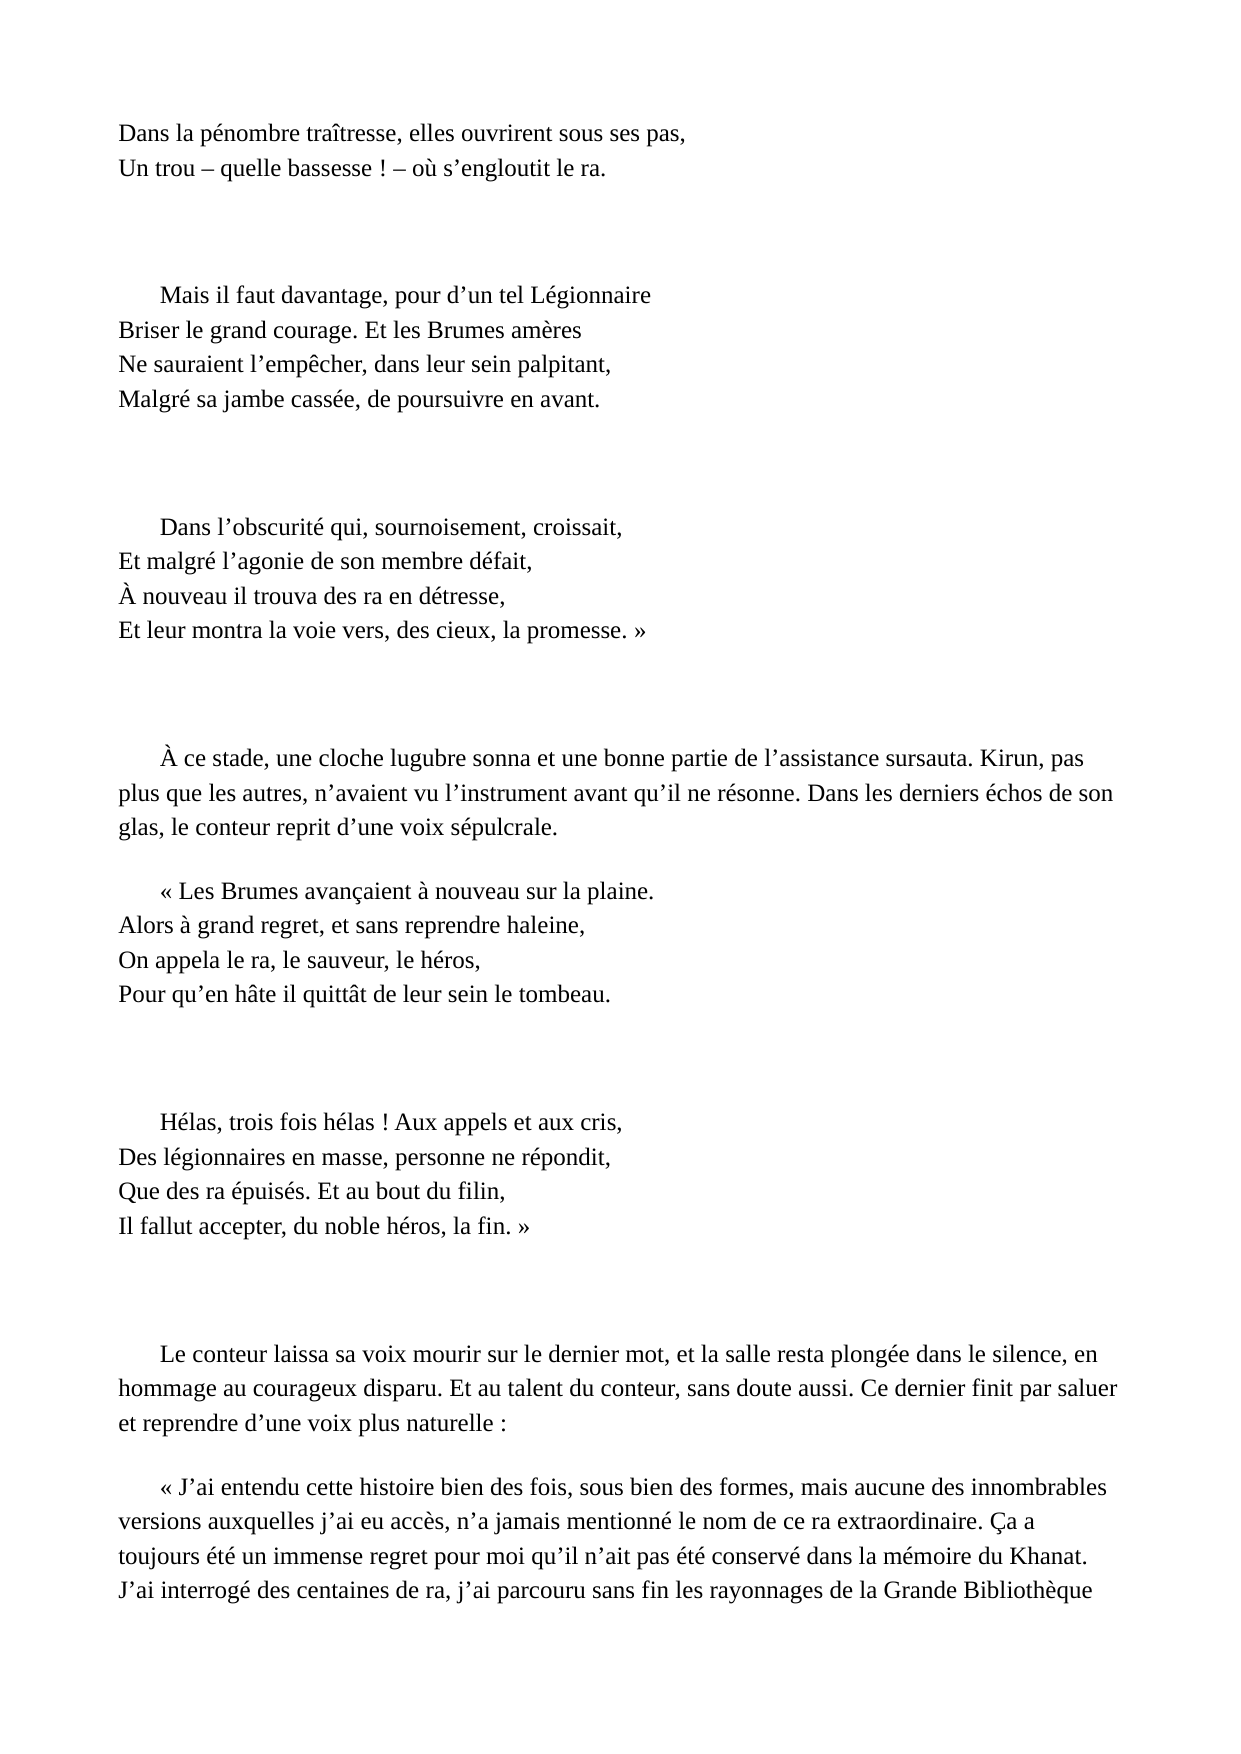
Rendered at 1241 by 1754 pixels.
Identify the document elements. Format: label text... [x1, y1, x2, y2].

text Le conteur laissa sa voix mourir sur le dernier mot, et la salle resta plongée dans le silence, en hommage au courageux disparu. Et au talent du conteur, sans doute aussi. Ce dernier finit par saluer et reprendre d’une voix plus naturelle : [118, 1339, 1122, 1437]
text Mais il faut davantage, pour d’un tel Légionnaire Briser le grand courage. Et les Brumes amères Ne sauraient l’empêcher, dans leur sein palpitant, Malgré sa jambe cassée, de poursuivre en avant. [118, 281, 1122, 413]
text Hélas, trois fois hélas ! Aux appels et aux cris, Des légionnaires en masse, personne ne répondit, Que des ra épuisés. Et au bout du filin, Il fallut accepter, du noble héros, la fin. » [118, 1107, 1122, 1240]
text « J’ai entendu cette histoire bien des fois, sous bien des formes, mais aucune des innombrables versions auxquelles j’ai eu accès, n’a jamais mentionné le nom de ce ra extraordinaire. Ça a toujours été un immense regret pour moi qu’il n’ait pas été conservé dans la mémoire du Khanat. J’ai interrogé des centaines de ra, j’ai parcouru sans fin les rayonnages de la Grande Bibliothèque [118, 1472, 1122, 1604]
text À ce stade, une cloche lugubre sonna et une bonne partie de l’assistance sursauta. Kirun, pas plus que les autres, n’avaient vu l’instrument avant qu’il ne résonne. Dans les derniers échos de son glas, le conteur reprit d’une voix sépulcrale. [118, 743, 1122, 841]
text Dans la pénombre traîtresse, elles ouvrirent sous ses pas, Un trou – quelle bassesse ! – où s’engloutit le ra. [118, 118, 1122, 181]
text Dans l’obscurité qui, sournoisement, croissait, Et malgré l’agonie de son membre défait, À nouveau il trouva des ra en détresse, Et leur montra la voie vers, des cieux, la promesse. » [118, 512, 1122, 644]
text « Les Brumes avançaient à nouveau sur la plaine. Alors à grand regret, et sans reprendre haleine, On appela le ra, le sauveur, le héros, Pour qu’en hâte il quittât de leur sein le tombeau. [118, 876, 1122, 1008]
